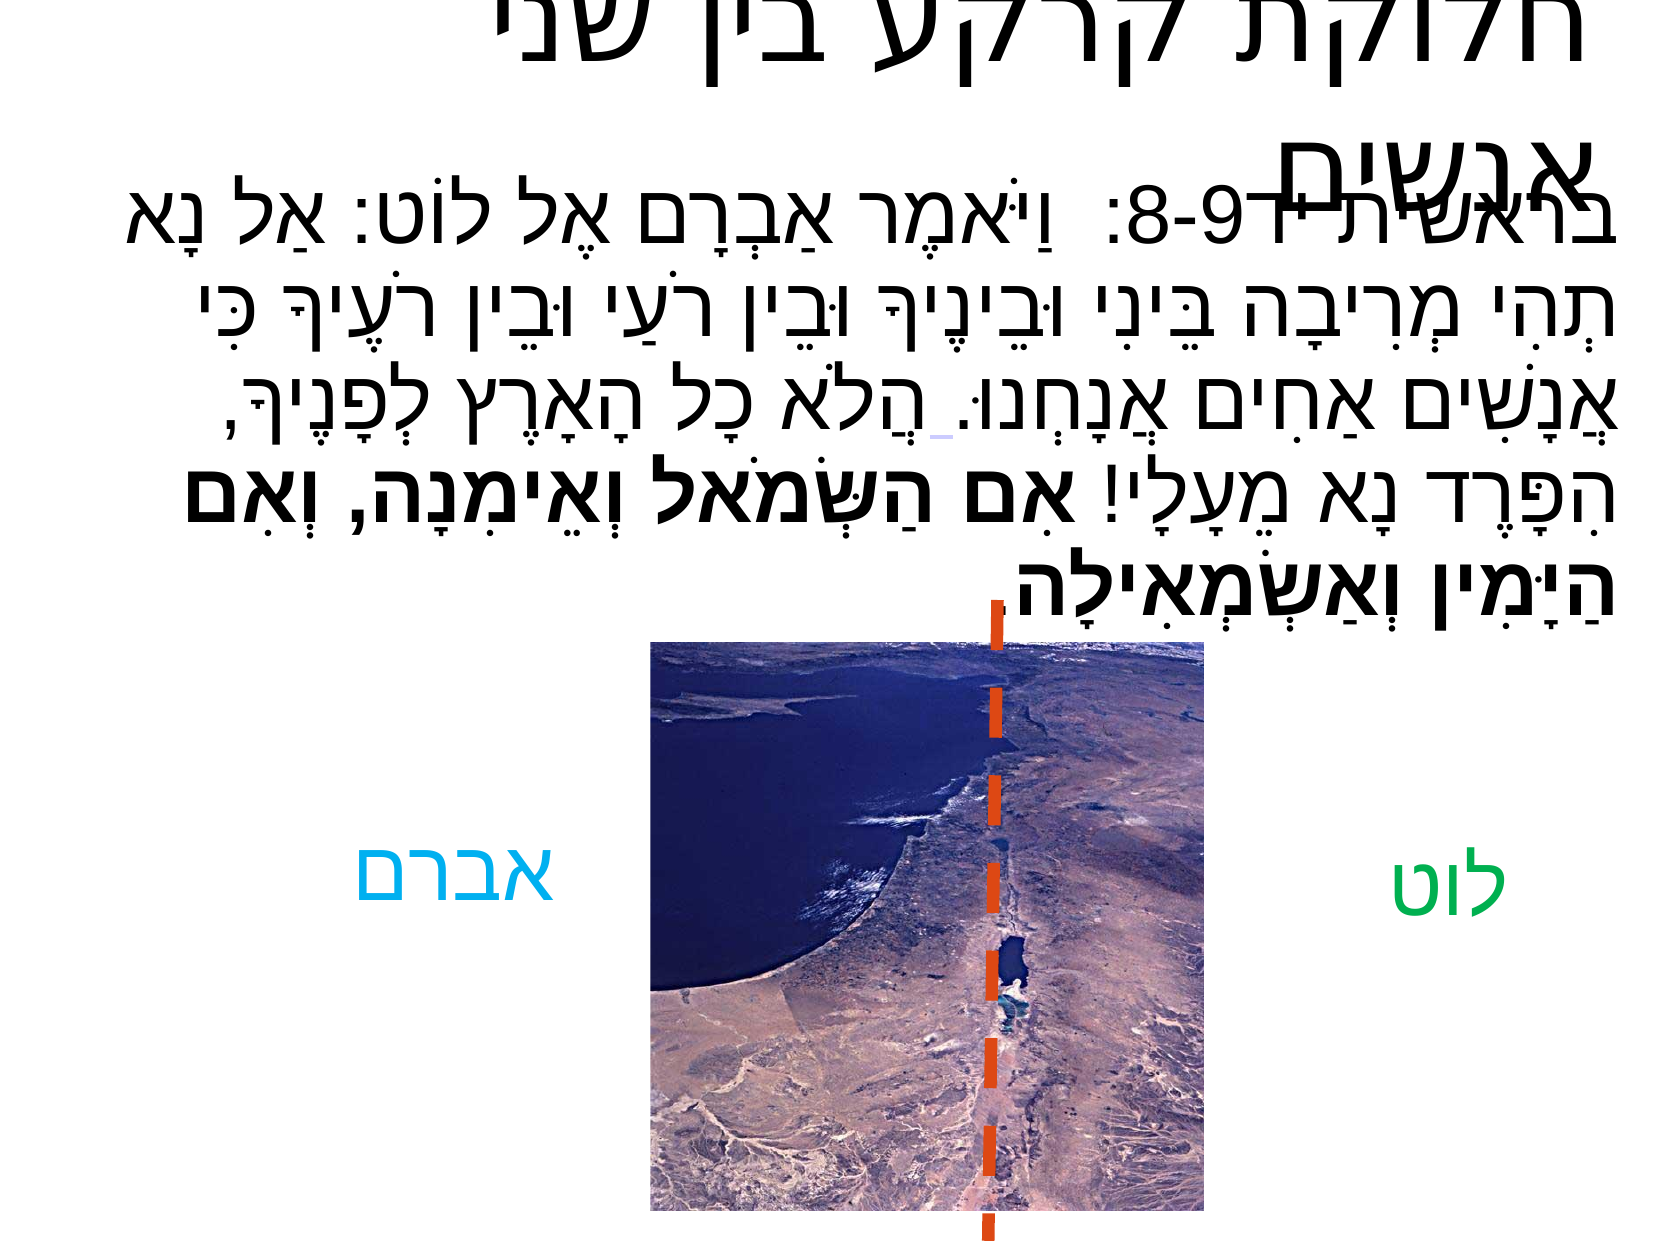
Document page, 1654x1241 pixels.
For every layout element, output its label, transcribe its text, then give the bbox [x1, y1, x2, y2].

list בראשית יד8-9: וַיֹּאמֶר אַבְרָם אֶל לוֹט: אַל נָא תְהִי מְרִיבָה בֵּינִי וּבֵינֶיךָ וּבֵין רֹעַי וּבֵין רֹעֶיךָ כִּי אֲנָשִׁים אַחִים אֲנָחְנוּ. הֲלֹא כָל הָאָרֶץ לְפָנֶיךָ, הִפָּרֶד נָא מֵעָלָי! אִם הַשְּׂמֹאל וְאֵימִנָה, וְאִם הַיָּמִין וְאַשְׂמְאִילָה. [15, 165, 1621, 556]
title חלוקת קרקע בין שני אנשים [225, 6, 1654, 166]
text_box לוט [1290, 825, 1524, 970]
text_box [650, 642, 1204, 1211]
text_box אברם [240, 810, 571, 931]
